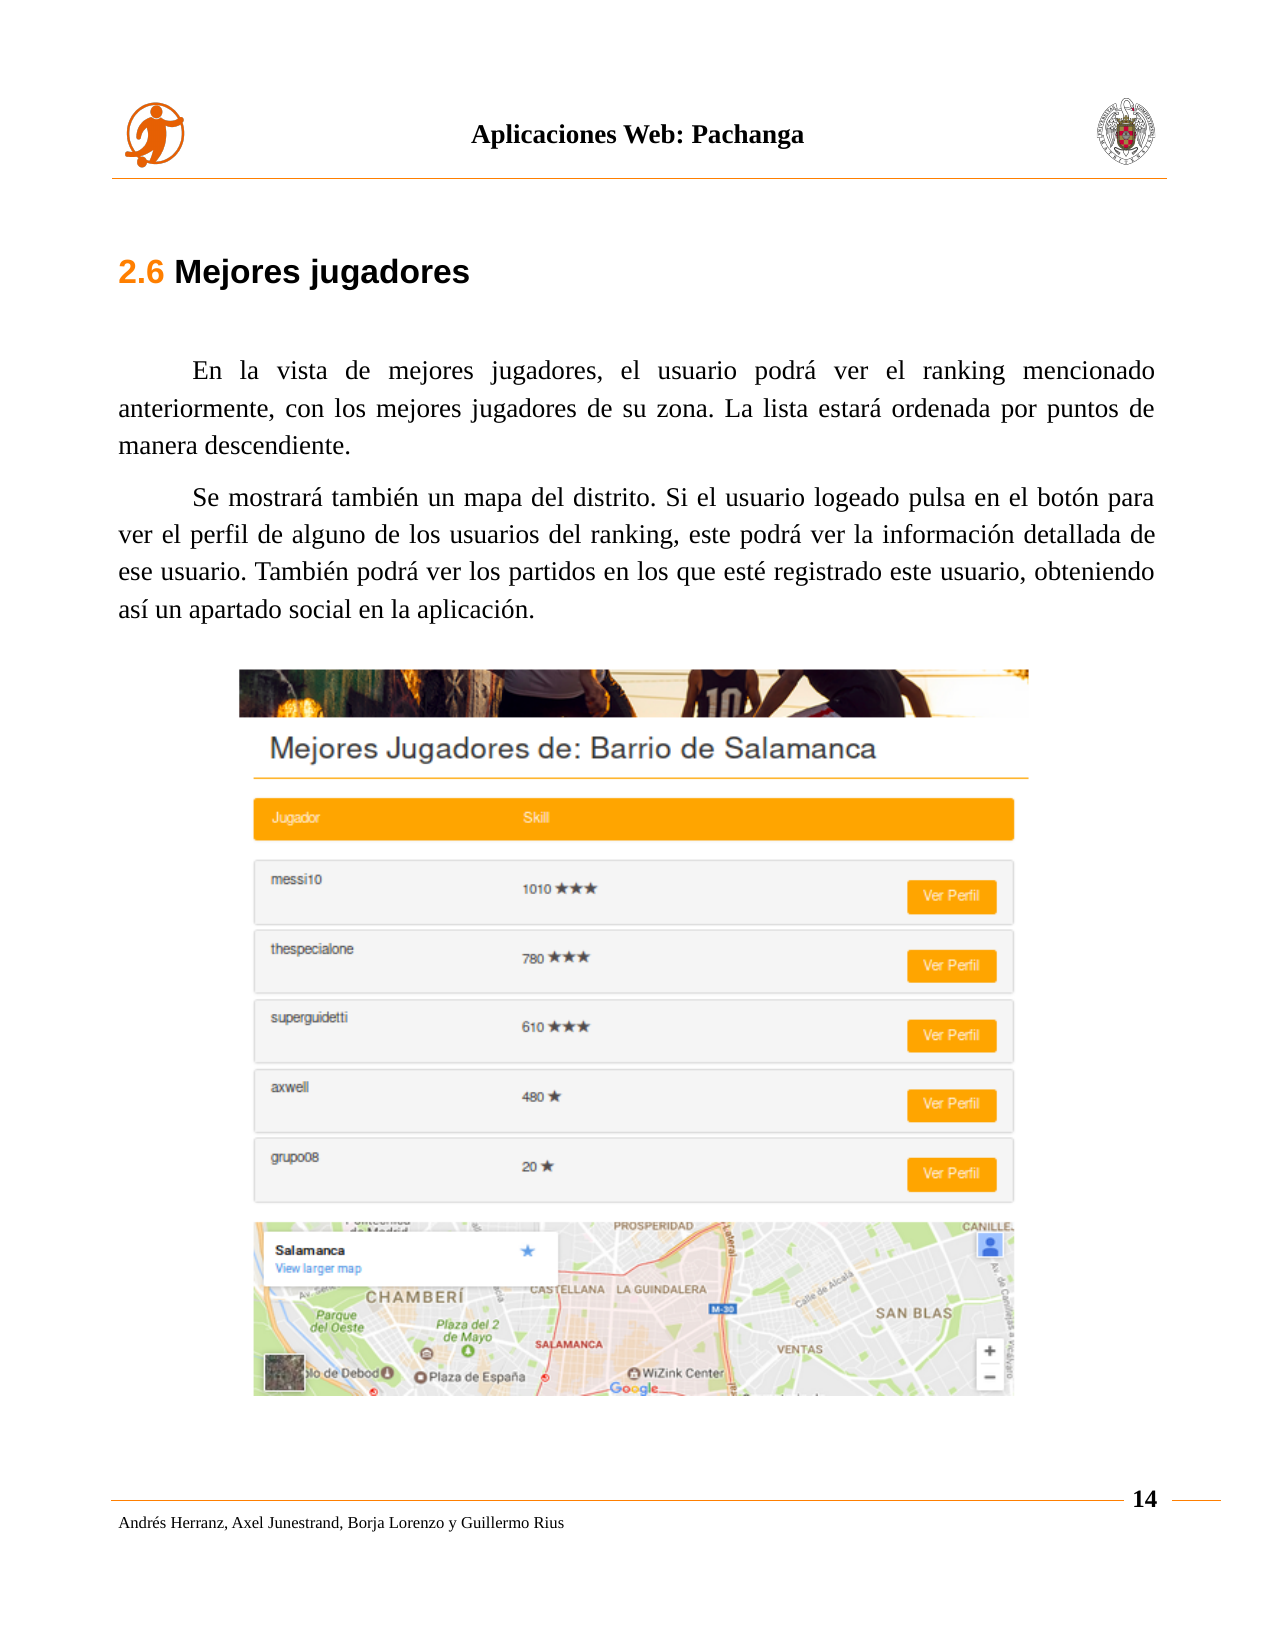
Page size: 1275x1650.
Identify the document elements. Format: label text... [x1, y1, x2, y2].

picture [1095, 96, 1157, 167]
text En la vista de mejores jugadores, el usuario podrá ver el ranking mencionado anteriormente, con los mejores jugadores de su zona. La lista estará ordenada por puntos de manera descendiente. [118, 354, 1157, 460]
subtitle 2.6 Mejores jugadores [118, 251, 1157, 290]
picture [118, 94, 188, 178]
picture [225, 656, 1036, 1396]
text Se mostrará también un mapa del distrito. Si el usuario logeado pulsa en el botón para ver el perfil de alguno de los usuarios del ranking, este podrá ver la información detallada de ese usuario. También podrá ver los partidos en los que esté registrado este usuario, obteniendo así un apartado social en la aplicación. [118, 481, 1157, 624]
